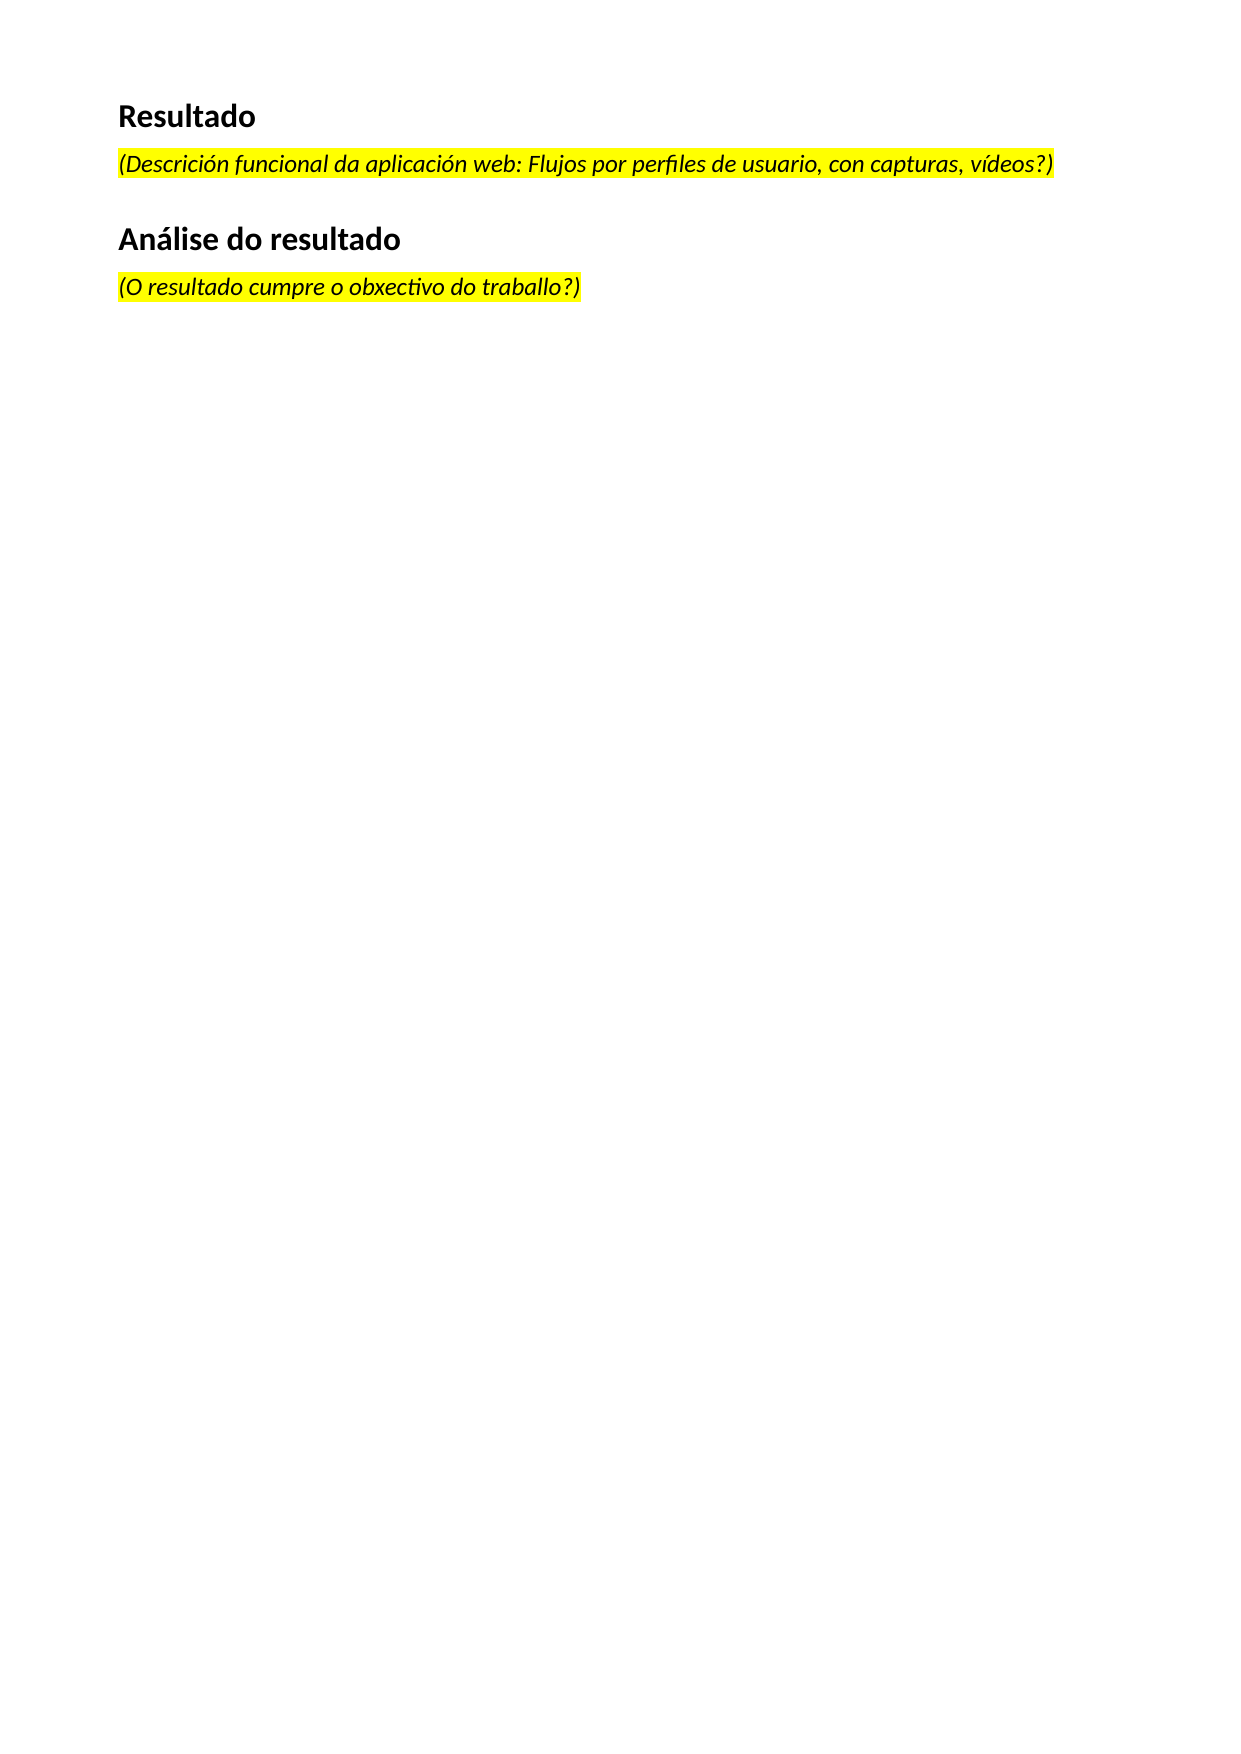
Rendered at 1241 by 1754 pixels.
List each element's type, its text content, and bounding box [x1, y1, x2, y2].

text (Descrición funcional da aplicación web: Flujos por perfiles de usuario, con capturas, vídeos?) [118, 148, 1152, 178]
subtitle Resultado [118, 95, 1152, 135]
subtitle Análise do resultado [118, 218, 1152, 259]
text (O resultado cumpre o obxectivo do traballo?) [118, 272, 1152, 302]
